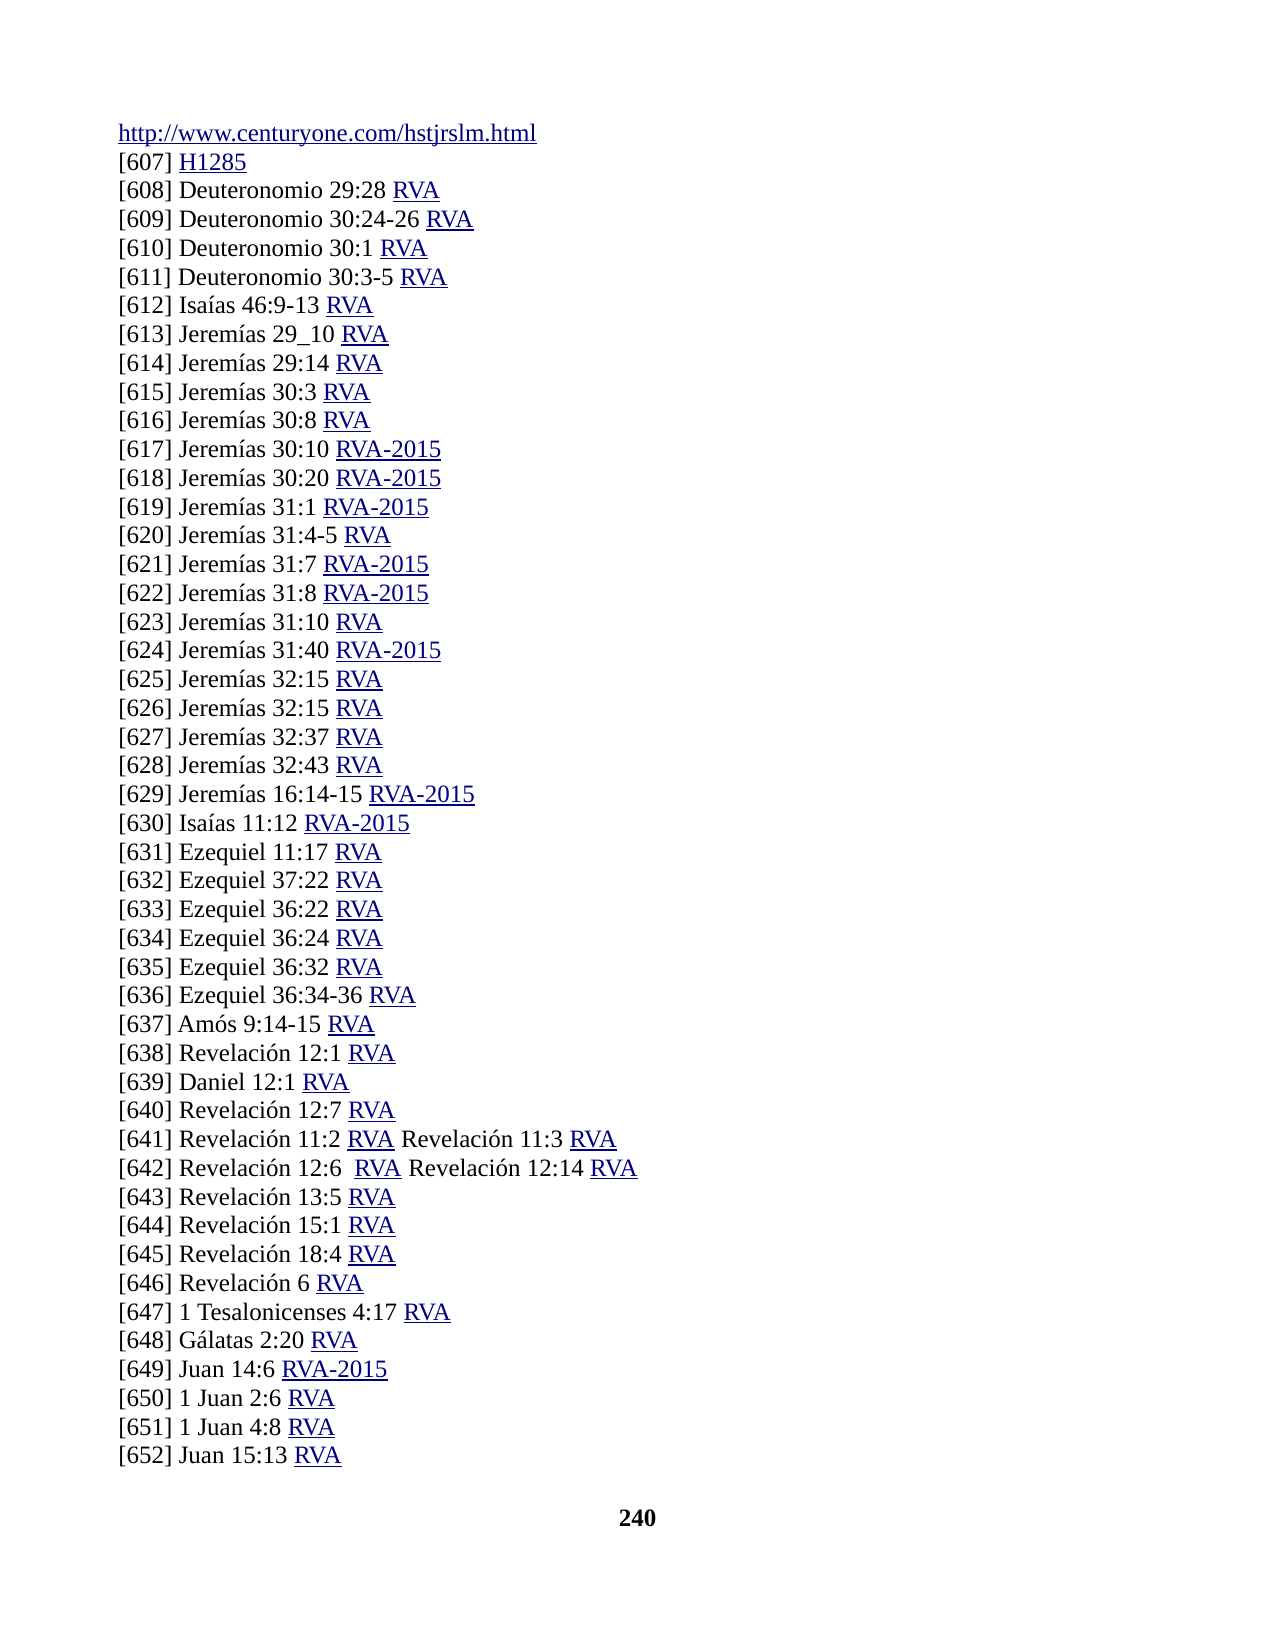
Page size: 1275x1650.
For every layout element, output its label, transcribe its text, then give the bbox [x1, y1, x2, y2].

text Gálatas 2:20 RVA [118, 1326, 1157, 1354]
text Jeremías 31:4-5 RVA [118, 521, 1157, 549]
text Isaías 11:12 RVA-2015 [118, 808, 1157, 837]
text http://www.centuryone.com/hstjrslm.html [118, 118, 1157, 147]
text Deuteronomio 29:28 RVA [118, 176, 1157, 204]
text Revelación 12:7 RVA [118, 1096, 1157, 1124]
text Daniel 12:1 RVA [118, 1067, 1157, 1096]
text Revelación 15:1 RVA [118, 1211, 1157, 1239]
text Jeremías 30:20 RVA-2015 [118, 463, 1157, 492]
text Amós 9:14-15 RVA [118, 1009, 1157, 1038]
text Revelación 13:5 RVA [118, 1182, 1157, 1211]
text Jeremías 30:3 RVA [118, 377, 1157, 406]
text Ezequiel 11:17 RVA [118, 837, 1157, 866]
text Jeremías 32:37 RVA [118, 722, 1157, 751]
text Jeremías 32:15 RVA [118, 664, 1157, 693]
text Revelación 12:1 RVA [118, 1038, 1157, 1067]
text Jeremías 32:43 RVA [118, 751, 1157, 779]
text Deuteronomio 30:3-5 RVA [118, 262, 1157, 291]
text 1 Juan 4:8 RVA [118, 1412, 1157, 1441]
text Juan 14:6 RVA-2015 [118, 1354, 1157, 1383]
text Jeremías 30:10 RVA-2015 [118, 434, 1157, 463]
text Ezequiel 36:22 RVA [118, 894, 1157, 923]
text Revelación 18:4 RVA [118, 1239, 1157, 1268]
text Ezequiel 36:24 RVA [118, 923, 1157, 952]
text Jeremías 29_10 RVA [118, 319, 1157, 348]
text Ezequiel 36:34-36 RVA [118, 981, 1157, 1009]
text Jeremías 31:1 RVA-2015 [118, 492, 1157, 521]
text Jeremías 29:14 RVA [118, 348, 1157, 377]
text Jeremías 32:15 RVA [118, 693, 1157, 722]
text Jeremías 31:10 RVA [118, 607, 1157, 636]
text Ezequiel 36:32 RVA [118, 952, 1157, 981]
text Revelación 6 RVA [118, 1268, 1157, 1297]
text Jeremías 16:14-15 RVA-2015 [118, 779, 1157, 808]
text Jeremías 31:40 RVA-2015 [118, 636, 1157, 664]
text Revelación 11:2 RVA Revelación 11:3 RVA [118, 1124, 1157, 1153]
text Jeremías 30:8 RVA [118, 406, 1157, 434]
text Juan 15:13 RVA [118, 1441, 1157, 1469]
text Ezequiel 37:22 RVA [118, 866, 1157, 894]
text Jeremías 31:8 RVA-2015 [118, 578, 1157, 607]
text H1285 [118, 147, 1157, 176]
text Isaías 46:9-13 RVA [118, 291, 1157, 319]
text 1 Juan 2:6 RVA [118, 1383, 1157, 1412]
text Deuteronomio 30:1 RVA [118, 233, 1157, 262]
text Deuteronomio 30:24-26 RVA [118, 204, 1157, 233]
text 1 Tesalonicenses 4:17 RVA [118, 1297, 1157, 1326]
text Revelación 12:6 RVA Revelación 12:14 RVA [118, 1153, 1157, 1182]
text Jeremías 31:7 RVA-2015 [118, 549, 1157, 578]
